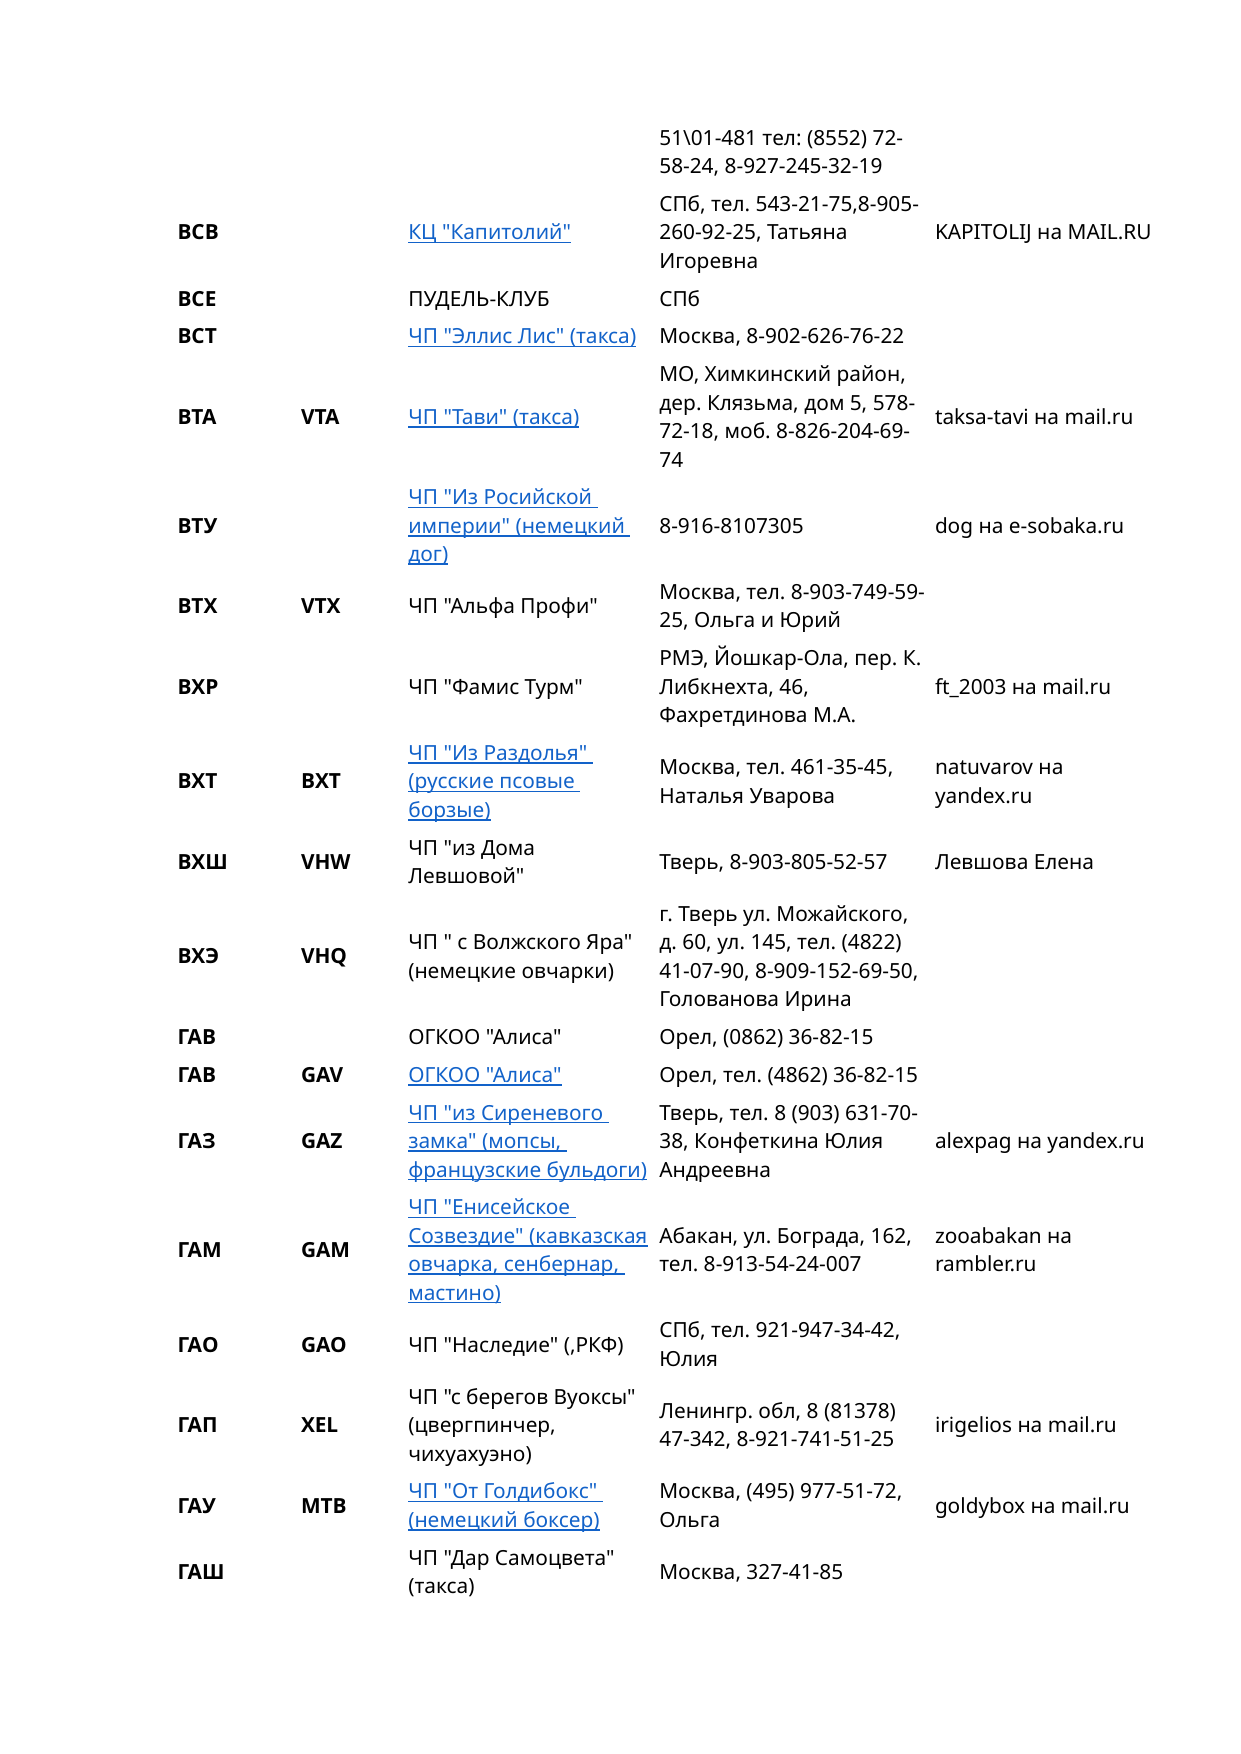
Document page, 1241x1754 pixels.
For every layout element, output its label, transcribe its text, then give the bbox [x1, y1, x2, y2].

table_cell GAZ [296, 1093, 403, 1188]
table_cell Абакан, ул. Бограда, 162, тел. 8-913-54-24-007 [654, 1188, 930, 1311]
table_cell [930, 279, 1156, 317]
table_cell Москва, 327-41-85 [654, 1538, 930, 1604]
table_cell [930, 894, 1156, 1017]
table_cell ГАО [173, 1311, 296, 1377]
table_cell ГАМ [173, 1188, 296, 1311]
table_cell Ленингр. обл, 8 (81378) 47-342, 8-921-741-51-25 [654, 1377, 930, 1472]
table_cell GAV [296, 1055, 403, 1093]
table_cell ВТУ [173, 478, 296, 572]
table_cell ГАВ [173, 1018, 296, 1055]
table_cell ВСТ [173, 317, 296, 355]
table_cell ЧП "Эллис Лис" (такса) [404, 317, 654, 355]
table_cell [296, 118, 403, 184]
table_cell ВХЭ [173, 894, 296, 1017]
table_cell VTA [296, 355, 403, 478]
table_cell [930, 1311, 1156, 1377]
table_cell ЧП " с Волжского Яра" (немецкие овчарки) [404, 894, 654, 1017]
table_cell ВХР [173, 639, 296, 733]
table_cell Тверь, 8-903-805-52-57 [654, 828, 930, 894]
table_cell Орел, (0862) 36-82-15 [654, 1018, 930, 1055]
table_cell КЦ "Капитолий" [404, 184, 654, 279]
table_cell ПУДЕЛЬ-КЛУБ [404, 279, 654, 317]
table_cell ГАУ [173, 1472, 296, 1538]
table_cell Тверь, тел. 8 (903) 631-70-38, Конфеткина Юлия Андреевна [654, 1093, 930, 1188]
table_cell alexpag на yandex.ru [930, 1093, 1156, 1188]
table_cell [404, 118, 654, 184]
table_cell ЧП "из Сиреневого замка" (мопсы, французские бульдоги) [404, 1093, 654, 1188]
table_cell ВТХ [173, 573, 296, 639]
table_cell [296, 279, 403, 317]
table_cell Москва, (495) 977-51-72, Ольга [654, 1472, 930, 1538]
table_cell 8-916-8107305 [654, 478, 930, 572]
table_cell VTX [296, 573, 403, 639]
table_cell ОГКОО "Алиса" [404, 1055, 654, 1093]
table_cell СПб, тел. 543-21-75,8-905-260-92-25, Татьяна Игоревна [654, 184, 930, 279]
table_cell ГАП [173, 1377, 296, 1472]
table_cell [296, 317, 403, 355]
table_cell ЧП "Наследие" (,РКФ) [404, 1311, 654, 1377]
table_cell GAO [296, 1311, 403, 1377]
table_cell ЧП "Из Раздолья" (русские псовые борзые) [404, 734, 654, 828]
table_cell goldybox на mail.ru [930, 1472, 1156, 1538]
table_cell VHW [296, 828, 403, 894]
table_cell ЧП "Тави" (такса) [404, 355, 654, 478]
table_cell GAM [296, 1188, 403, 1311]
table_cell РМЭ, Йошкар-Ола, пер. К. Либкнехта, 46, Фахретдинова М.А. [654, 639, 930, 733]
table_cell ВТА [173, 355, 296, 478]
table_cell [930, 573, 1156, 639]
table_cell natuvarov на yandex.ru [930, 734, 1156, 828]
table_cell СПб [654, 279, 930, 317]
table_cell [296, 478, 403, 572]
table_cell ЧП "Из Росийской империи" (немецкий дог) [404, 478, 654, 572]
table_cell ОГКОО "Алиса" [404, 1018, 654, 1055]
table_cell ЧП "с берегов Вуоксы" (цвергпинчер, чихуахуэно) [404, 1377, 654, 1472]
table_cell ВХТ [173, 734, 296, 828]
table_cell [173, 118, 296, 184]
table_cell ВСВ [173, 184, 296, 279]
table_cell МО, Химкинский район, дер. Клязьма, дом 5, 578-72-18, моб. 8-826-204-69-74 [654, 355, 930, 478]
table_cell KAPITOLIJ на MAIL.RU [930, 184, 1156, 279]
table_cell г. Тверь ул. Можайского, д. 60, ул. 145, тел. (4822) 41-07-90, 8-909-152-69-50, Голованова Ирина [654, 894, 930, 1017]
table_cell ВХШ [173, 828, 296, 894]
table_cell ЧП "Фамис Турм" [404, 639, 654, 733]
table_cell ЧП "Дар Самоцвета" (такса) [404, 1538, 654, 1604]
table_cell XEL [296, 1377, 403, 1472]
table_cell dog на e-sobaka.ru [930, 478, 1156, 572]
table_cell ЧП "От Голдибокс" (немецкий боксер) [404, 1472, 654, 1538]
table_cell [296, 184, 403, 279]
table_cell ВСЕ [173, 279, 296, 317]
table_cell Москва, тел. 8-903-749-59-25, Ольга и Юрий [654, 573, 930, 639]
table_cell [930, 1538, 1156, 1604]
table_cell [930, 317, 1156, 355]
table_cell ЧП "Енисейское Созвездие" (кавказская овчарка, сенбернар, мастино) [404, 1188, 654, 1311]
table_cell [930, 1055, 1156, 1093]
table_cell 51\01-481 тел: (8552) 72-58-24, 8-927-245-32-19 [654, 118, 930, 184]
table_cell VHQ [296, 894, 403, 1017]
table_cell ВХТ [296, 734, 403, 828]
table_cell zooabakan на rambler.ru [930, 1188, 1156, 1311]
table_cell ГАЗ [173, 1093, 296, 1188]
table_cell ЧП "Альфа Профи" [404, 573, 654, 639]
table_cell ГАВ [173, 1055, 296, 1093]
table_cell [296, 639, 403, 733]
table_cell [930, 118, 1156, 184]
table_cell ГАШ [173, 1538, 296, 1604]
table_cell СПб, тел. 921-947-34-42, Юлия [654, 1311, 930, 1377]
table_cell Орел, тел. (4862) 36-82-15 [654, 1055, 930, 1093]
table_cell Москва, 8-902-626-76-22 [654, 317, 930, 355]
table_cell МТВ [296, 1472, 403, 1538]
table_cell irigelios на mail.ru [930, 1377, 1156, 1472]
table_cell ЧП "из Дома Левшовой" [404, 828, 654, 894]
table_cell Левшова Елена [930, 828, 1156, 894]
table_cell [296, 1538, 403, 1604]
table_cell ft_2003 на mail.ru [930, 639, 1156, 733]
table_cell Москва, тел. 461-35-45, Наталья Уварова [654, 734, 930, 828]
table_cell [930, 1018, 1156, 1055]
table_cell [296, 1018, 403, 1055]
table_cell taksa-tavi на mail.ru [930, 355, 1156, 478]
